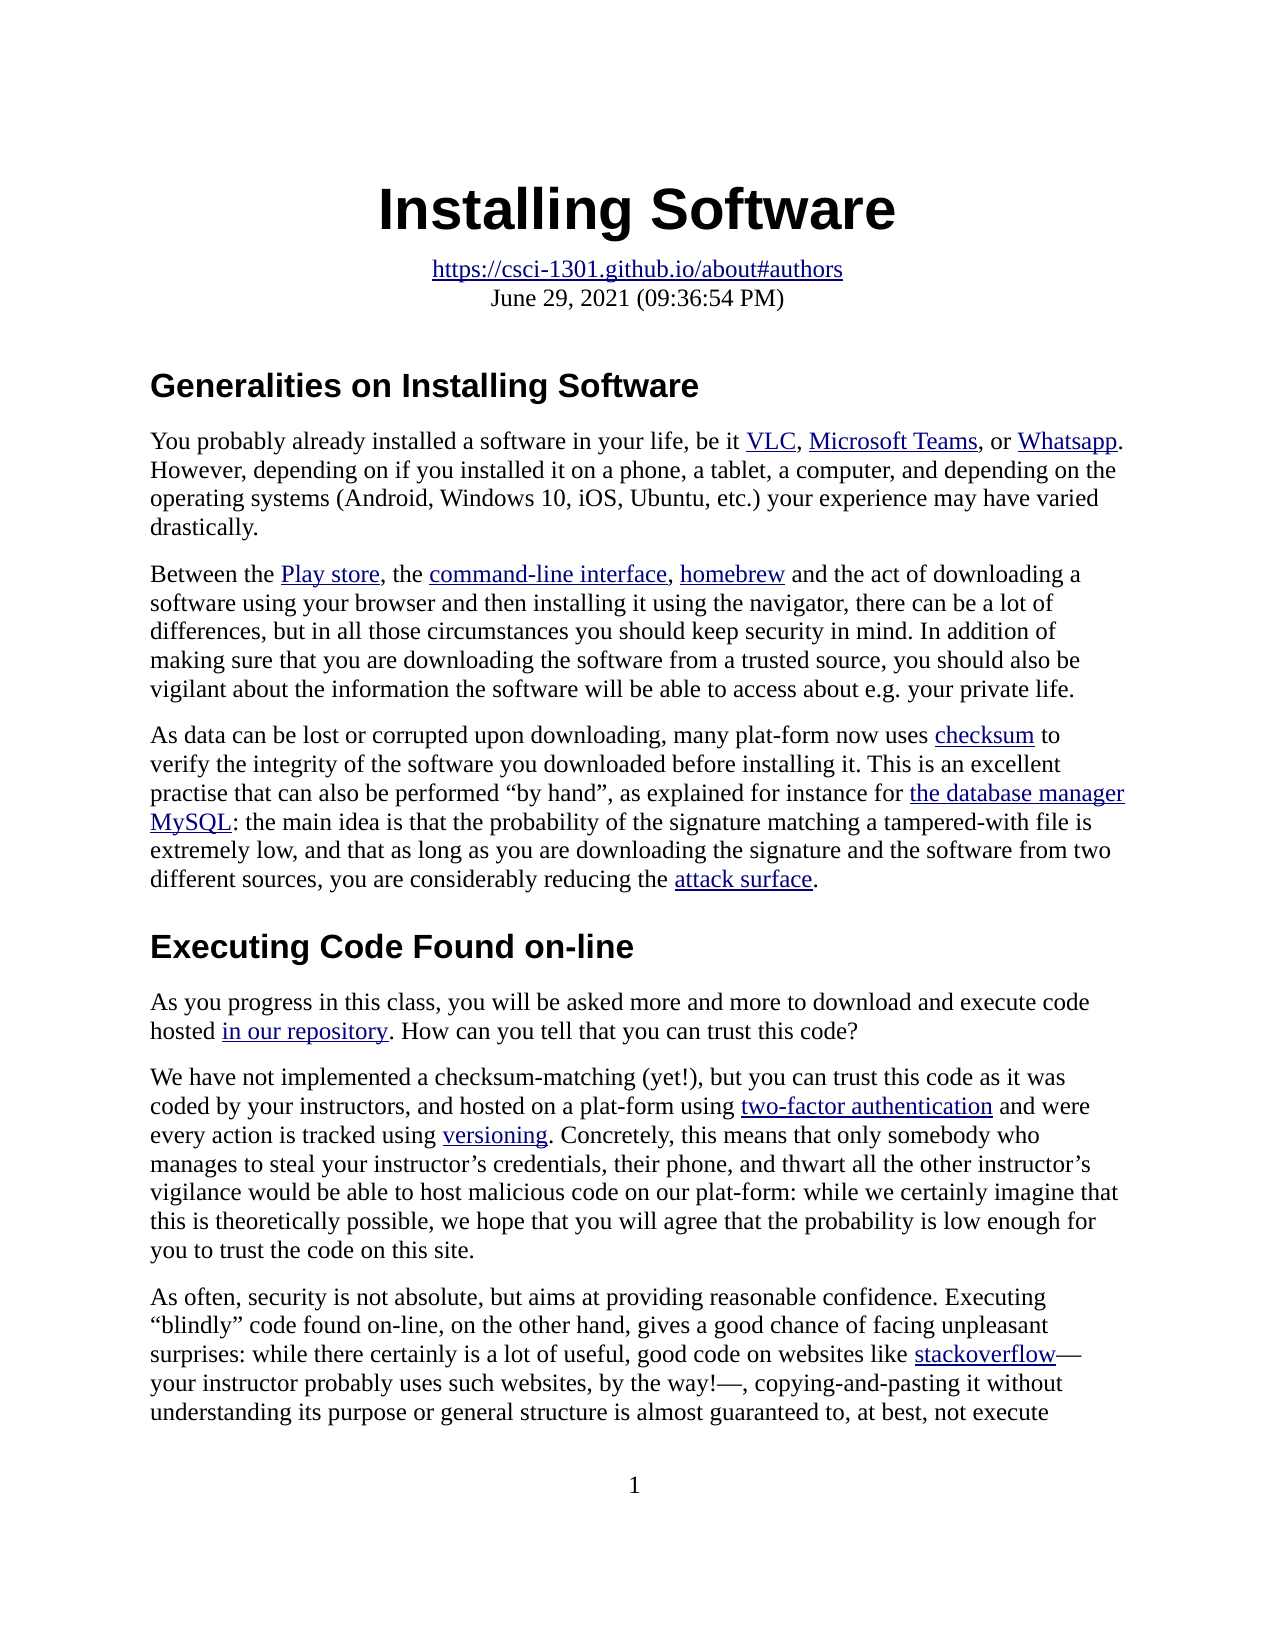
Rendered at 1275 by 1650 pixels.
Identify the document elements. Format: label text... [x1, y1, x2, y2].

text As often, security is not absolute, but aims at providing reasonable confidence. Executing “blindly” code found on-line, on the other hand, gives a good chance of facing unpleasant surprises: while there certainly is a lot of useful, good code on websites like stackoverflow—your instructor probably uses such websites, by the way!—, copying-and-pasting it without understanding its purpose or general structure is almost guaranteed to, at best, not execute [150, 1282, 1125, 1425]
text As data can be lost or corrupted upon downloading, many plat-form now uses checksum to verify the integrity of the software you downloaded before installing it. This is an excellent practise that can also be performed “by hand”, as explained for instance for the database manager MySQL: the main idea is that the probability of the signature matching a tampered-with file is extremely low, and that as long as you are downloading the signature and the software from two different sources, you are considerably reducing the attack surface. [150, 721, 1125, 893]
text https://csci-1301.github.io/about#authors [150, 254, 1125, 283]
text We have not implemented a checksum-matching (yet!), but you can trust this code as it was coded by your instructors, and hosted on a plat-form using two-factor authentication and were every action is tracked using versioning. Concretely, this means that only somebody who manages to steal your instructor’s credentials, their phone, and thwart all the other instructor’s vigilance would be able to host malicious code on our plat-form: while we certainly imagine that this is theoretically possible, we hope that you will agree that the probability is low enough for you to trust the code on this site. [150, 1062, 1125, 1264]
text June 29, 2021 (09:36:54 PM) [150, 283, 1125, 312]
text You probably already installed a software in your life, be it VLC, Microsoft Teams, or Whatsapp. However, depending on if you installed it on a phone, a tablet, a computer, and depending on the operating systems (Android, Windows 10, iOS, Ubuntu, etc.) your experience may have varied drastically. [150, 426, 1125, 541]
title Installing Software [150, 175, 1125, 242]
text Between the Play store, the command-line interface, homebrew and the act of downloading a software using your browser and then installing it using the navigator, there can be a lot of differences, but in all those circumstances you should keep security in mind. In addition of making sure that you are downloading the software from a trusted source, you should also be vigilant about the information the software will be able to access about e.g. your private life. [150, 559, 1125, 703]
subtitle Generalities on Installing Software [150, 366, 1125, 404]
text As you progress in this class, you will be asked more and more to download and execute code hosted in our repository. How can you tell that you can trust this code? [150, 987, 1125, 1044]
subtitle Executing Code Found on-line [150, 927, 1125, 966]
